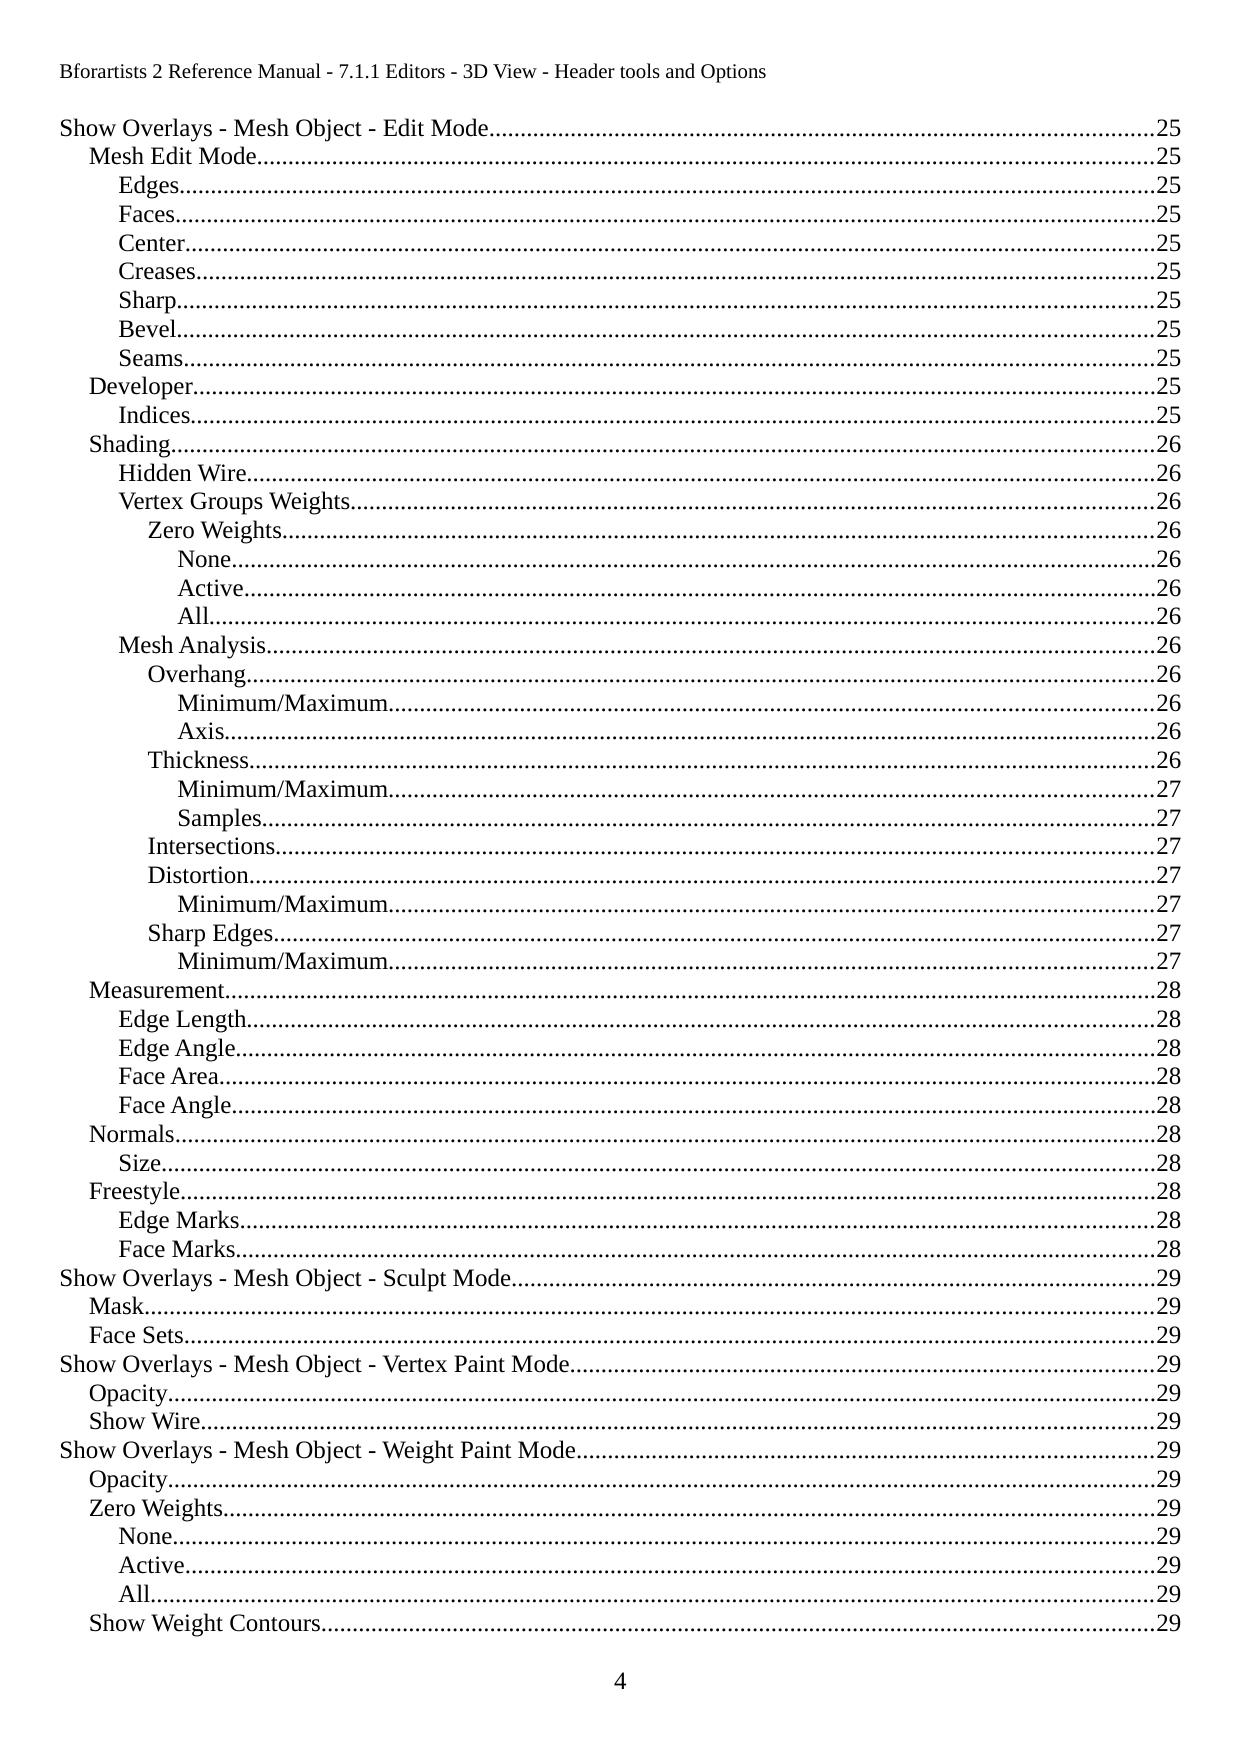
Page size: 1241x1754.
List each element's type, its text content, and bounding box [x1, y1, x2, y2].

text Freestyle 28 [88, 1176, 1181, 1205]
text Sharp 25 [118, 285, 1181, 314]
text Developer 25 [88, 371, 1181, 400]
text Opacity 29 [88, 1378, 1181, 1406]
text Minimum/Maximum 27 [177, 946, 1181, 975]
text Face Area 28 [118, 1061, 1181, 1090]
text Face Angle 28 [118, 1090, 1181, 1119]
text Indices 25 [118, 400, 1181, 429]
text None 29 [118, 1521, 1181, 1550]
text Edge Angle 28 [118, 1033, 1181, 1061]
text Sharp Edges 27 [147, 918, 1181, 946]
text Show Overlays - Mesh Object - Edit Mode 25 [59, 113, 1181, 141]
text Normals 28 [88, 1119, 1181, 1148]
text Active 29 [118, 1550, 1181, 1579]
text Mesh Edit Mode 25 [88, 141, 1181, 170]
text Mesh Analysis 26 [118, 630, 1181, 659]
text Size 28 [118, 1148, 1181, 1176]
text Edge Length 28 [118, 1004, 1181, 1033]
text Overhang 26 [147, 659, 1181, 688]
text Shading 26 [88, 429, 1181, 458]
text Seams 25 [118, 343, 1181, 371]
text Samples 27 [177, 803, 1181, 831]
text Show Overlays - Mesh Object - Sculpt Mode 29 [59, 1263, 1181, 1291]
text Creases 25 [118, 256, 1181, 285]
text Show Overlays - Mesh Object - Weight Paint Mode 29 [59, 1435, 1181, 1464]
text Measurement 28 [88, 975, 1181, 1004]
text Intersections 27 [147, 831, 1181, 860]
text Mask 29 [88, 1291, 1181, 1320]
text Minimum/Maximum 27 [177, 774, 1181, 803]
text Edges 25 [118, 170, 1181, 199]
text Center 25 [118, 228, 1181, 256]
text Face Sets 29 [88, 1320, 1181, 1349]
text Hidden Wire 26 [118, 458, 1181, 486]
text Bevel 25 [118, 314, 1181, 343]
text Zero Weights 29 [88, 1493, 1181, 1521]
text None 26 [177, 544, 1181, 573]
text Show Wire 29 [88, 1406, 1181, 1435]
text Vertex Groups Weights 26 [118, 486, 1181, 515]
text Distortion 27 [147, 860, 1181, 889]
text Face Marks 28 [118, 1234, 1181, 1263]
text Minimum/Maximum 27 [177, 889, 1181, 918]
text Zero Weights 26 [147, 515, 1181, 544]
text Minimum/Maximum 26 [177, 688, 1181, 716]
text Active 26 [177, 573, 1181, 601]
text Show Weight Contours 29 [88, 1608, 1181, 1636]
text Edge Marks 28 [118, 1205, 1181, 1234]
text All 29 [118, 1579, 1181, 1608]
text Show Overlays - Mesh Object - Vertex Paint Mode 29 [59, 1349, 1181, 1378]
text Faces 25 [118, 199, 1181, 228]
text All 26 [177, 601, 1181, 630]
text Axis 26 [177, 716, 1181, 745]
text Thickness 26 [147, 745, 1181, 774]
text Opacity 29 [88, 1464, 1181, 1493]
